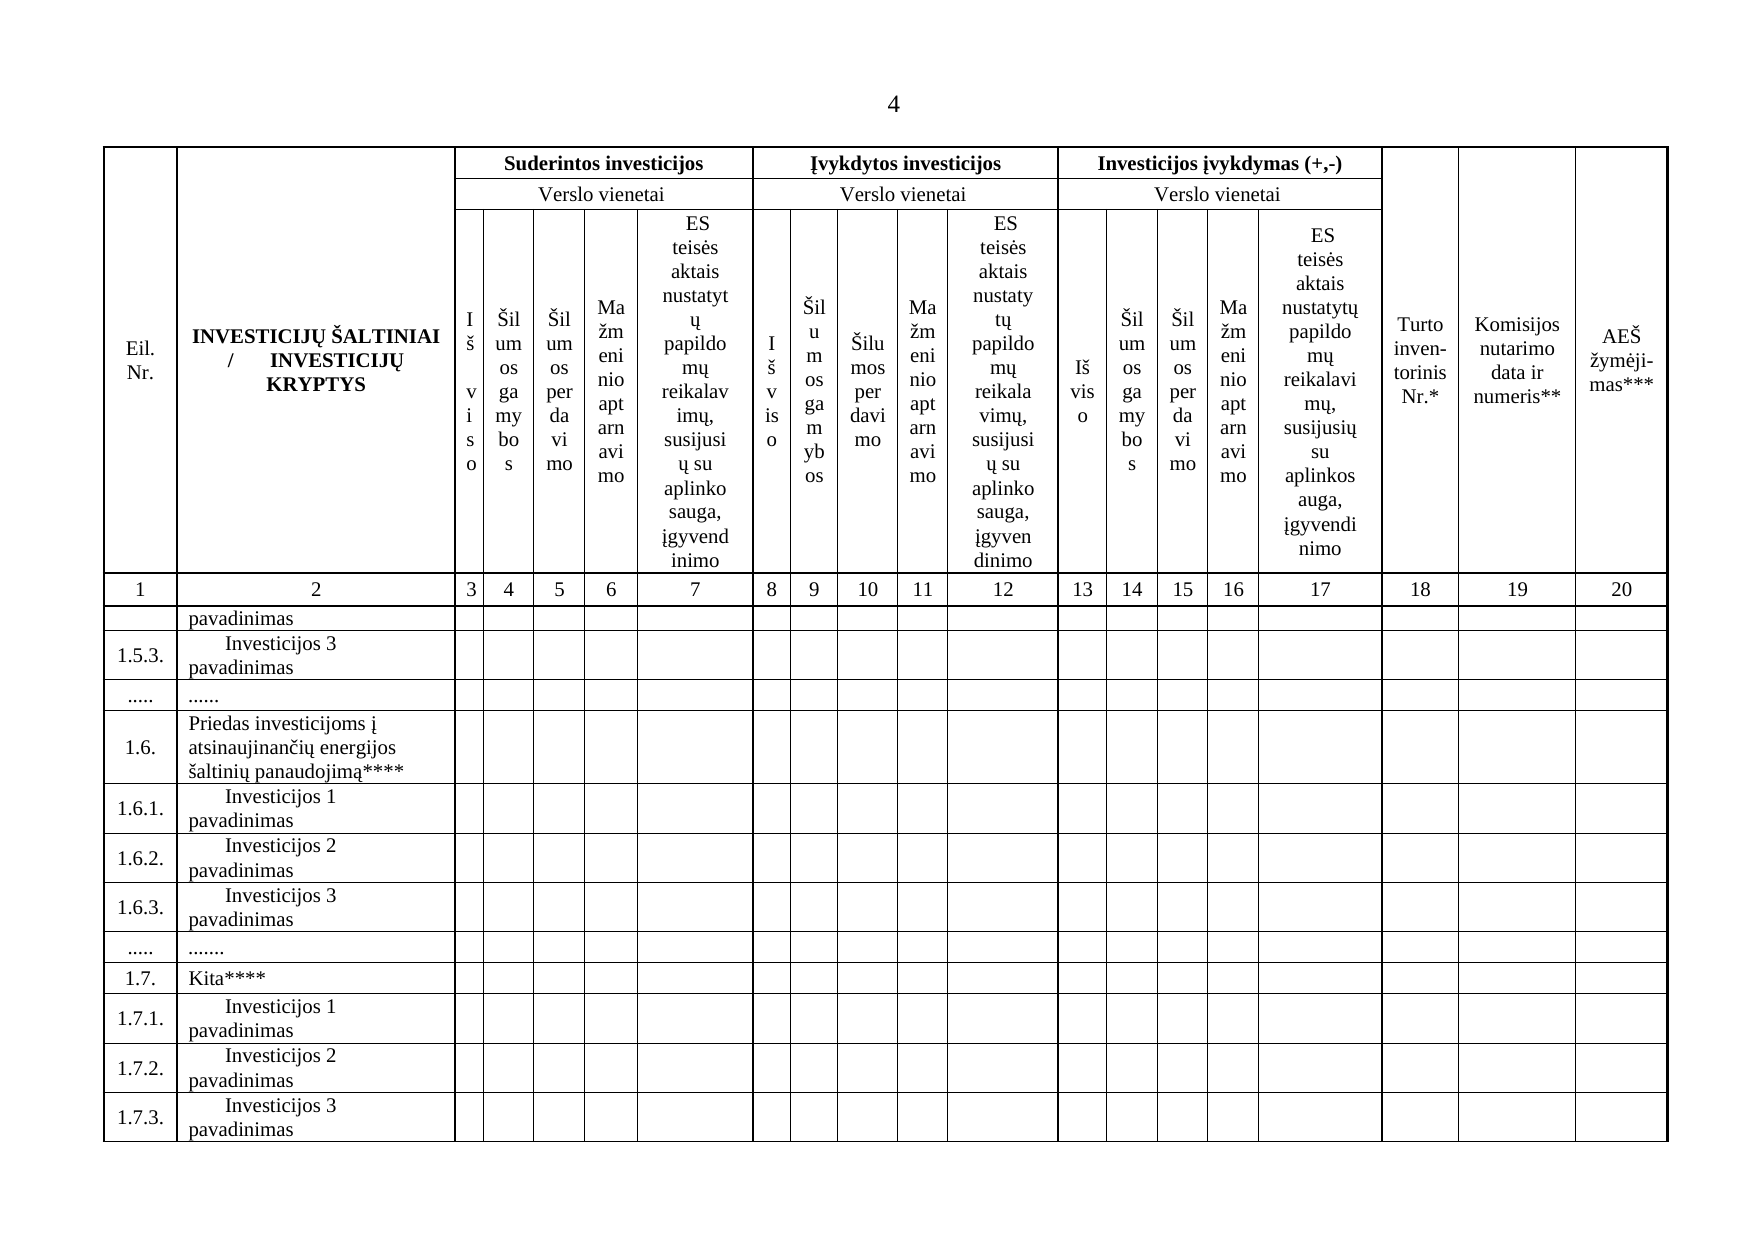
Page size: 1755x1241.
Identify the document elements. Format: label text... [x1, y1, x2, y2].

table_cell 3 [456, 574, 483, 604]
table_cell [791, 883, 837, 931]
table_cell [754, 1093, 790, 1141]
table_cell 1.7.1. [105, 994, 176, 1042]
table_cell [1459, 784, 1575, 832]
table_cell [1259, 607, 1381, 629]
table_header Suderintos investicijos [456, 148, 752, 177]
table_cell [1383, 1044, 1458, 1092]
table_cell [456, 883, 483, 931]
table_cell [484, 784, 533, 832]
table_cell [1259, 883, 1381, 931]
table_cell [1383, 784, 1458, 832]
table_cell [585, 994, 637, 1042]
table_cell Investicijos 3 pavadinimas [178, 883, 454, 931]
table_cell Verslo vienetai [1059, 179, 1381, 209]
table_cell [105, 607, 176, 629]
table_cell [1059, 963, 1106, 993]
table_cell [898, 883, 947, 931]
table_cell [1208, 834, 1258, 882]
table_cell [638, 784, 752, 832]
table_cell [754, 963, 790, 993]
table_cell [638, 1044, 752, 1092]
table_cell [1383, 883, 1458, 931]
table_cell [948, 680, 1057, 710]
table_cell 5 [534, 574, 584, 604]
table_cell [456, 784, 483, 832]
table_cell [898, 784, 947, 832]
table_cell [1107, 963, 1157, 993]
table_cell [838, 932, 897, 962]
table_cell [898, 963, 947, 993]
table_cell [1158, 631, 1207, 679]
table_cell [1259, 1044, 1381, 1092]
table_cell [1576, 834, 1666, 882]
table_cell [534, 784, 584, 832]
table_cell [1059, 607, 1106, 629]
table_cell [1208, 932, 1258, 962]
table_cell [838, 607, 897, 629]
table_cell [638, 963, 752, 993]
table_cell Mažmeninio aptarnavimo [585, 210, 637, 572]
table_cell [791, 1093, 837, 1141]
table_cell [1576, 1093, 1666, 1141]
table_cell [1208, 631, 1258, 679]
table_cell [754, 994, 790, 1042]
table_cell [1107, 711, 1157, 783]
table_cell Šilumos gamybos [791, 210, 837, 572]
table_cell [791, 711, 837, 783]
table_cell 1.5.3. [105, 631, 176, 679]
table_cell Mažmeninio aptarnavimo [898, 210, 947, 572]
table_cell [585, 1093, 637, 1141]
table_cell 1.6.3. [105, 883, 176, 931]
table_cell [898, 631, 947, 679]
table_cell [754, 1044, 790, 1092]
table_cell [948, 883, 1057, 931]
table_cell Verslo vienetai [456, 179, 752, 209]
table_cell [791, 784, 837, 832]
table_cell [585, 1044, 637, 1092]
table_cell [585, 711, 637, 783]
table_cell [534, 1044, 584, 1092]
table_cell [754, 932, 790, 962]
table_cell [1576, 680, 1666, 710]
table_cell [638, 834, 752, 882]
table_cell [898, 711, 947, 783]
table_cell [1459, 932, 1575, 962]
table_cell [754, 834, 790, 882]
table_cell [948, 631, 1057, 679]
table_cell [1259, 784, 1381, 832]
table_cell [1107, 932, 1157, 962]
table_header Įvykdytos investicijos [754, 148, 1057, 177]
table_cell ..... [105, 680, 176, 710]
table_cell Investicijos 1 pavadinimas [178, 784, 454, 832]
table_cell ....... [178, 932, 454, 962]
table_header INVESTICIJŲ ŠALTINIAI / INVESTICIJŲ KRYPTYS [178, 148, 454, 572]
table_cell [1208, 1093, 1258, 1141]
table_cell [1208, 607, 1258, 629]
table_cell [534, 680, 584, 710]
table_cell [534, 932, 584, 962]
table_cell [1459, 834, 1575, 882]
table_cell Šilumos perdavimo [534, 210, 584, 572]
table_cell 1.6.1. [105, 784, 176, 832]
table_cell [1158, 680, 1207, 710]
table_cell [1259, 963, 1381, 993]
table_cell [534, 711, 584, 783]
table_cell [754, 883, 790, 931]
table_cell [456, 963, 483, 993]
table_cell [1208, 784, 1258, 832]
table_cell [838, 680, 897, 710]
table_cell [484, 711, 533, 783]
table_cell [456, 1044, 483, 1092]
table_cell 4 [484, 574, 533, 604]
table_cell [484, 994, 533, 1042]
table_cell ES teisės aktais nustatytų papildomų reikalavimų, susijusių su aplinkosauga, įgyvendinimo [1259, 210, 1381, 572]
table_cell [1459, 711, 1575, 783]
table_cell [1576, 631, 1666, 679]
table_cell [484, 963, 533, 993]
table_cell [1259, 680, 1381, 710]
table_cell [484, 834, 533, 882]
table_cell [1383, 680, 1458, 710]
table_cell [1576, 607, 1666, 629]
table_cell [1259, 1093, 1381, 1141]
table_cell [838, 1093, 897, 1141]
table_cell [585, 932, 637, 962]
table_cell [898, 607, 947, 629]
table_cell [898, 1093, 947, 1141]
table_cell [1259, 834, 1381, 882]
table_cell Šilumos perdavimo [838, 210, 897, 572]
table_cell [534, 963, 584, 993]
table_cell [484, 680, 533, 710]
table_cell ES teisės aktais nustatytų papildomų reikalavimų, susijusių su aplinkosauga, įgyvendinimo [948, 210, 1057, 572]
table_cell [1059, 784, 1106, 832]
table_cell [838, 1044, 897, 1092]
table_cell Šilumos perdavimo [1158, 210, 1207, 572]
table_cell [456, 680, 483, 710]
table_cell [534, 994, 584, 1042]
table_cell [484, 607, 533, 629]
table_cell [638, 1093, 752, 1141]
table_cell [1158, 1093, 1207, 1141]
table_cell [1383, 932, 1458, 962]
table_cell [791, 631, 837, 679]
table_cell ...... [178, 680, 454, 710]
table_cell [898, 1044, 947, 1092]
table_cell [1383, 607, 1458, 629]
table_header Komisijos nutarimo data ir numeris** [1459, 148, 1575, 572]
table_cell [1107, 631, 1157, 679]
table_cell 9 [791, 574, 837, 604]
table_cell Iš viso [456, 210, 483, 572]
table_cell [1208, 680, 1258, 710]
table_cell Iš viso [754, 210, 790, 572]
table_cell [484, 1093, 533, 1141]
table_cell 18 [1383, 574, 1458, 604]
table_header Investicijos įvykdymas (+,-) [1059, 148, 1381, 177]
table_cell 10 [838, 574, 897, 604]
table_cell 7 [638, 574, 752, 604]
table_cell [534, 607, 584, 629]
table_cell [484, 883, 533, 931]
table_cell 14 [1107, 574, 1157, 604]
table_cell 1.7. [105, 963, 176, 993]
table_cell [1059, 711, 1106, 783]
table_cell [754, 680, 790, 710]
table_cell [1208, 994, 1258, 1042]
table_cell 17 [1259, 574, 1381, 604]
table_cell [638, 680, 752, 710]
table_cell [1059, 1044, 1106, 1092]
table_cell [585, 834, 637, 882]
table_cell [484, 1044, 533, 1092]
table_cell [1107, 883, 1157, 931]
table_cell [638, 932, 752, 962]
table_cell [1059, 680, 1106, 710]
table_cell [1107, 784, 1157, 832]
table_cell [1459, 1093, 1575, 1141]
table_cell [948, 607, 1057, 629]
table_cell [838, 784, 897, 832]
table_cell [791, 834, 837, 882]
table_cell [1576, 994, 1666, 1042]
table_cell Investicijos 2 pavadinimas [178, 1044, 454, 1092]
table_cell pavadinimas [178, 607, 454, 629]
table_cell Investicijos 3 pavadinimas [178, 631, 454, 679]
table_cell [898, 834, 947, 882]
table_cell [585, 784, 637, 832]
table_cell [948, 932, 1057, 962]
table_cell [585, 963, 637, 993]
table_cell [1107, 834, 1157, 882]
table_cell [898, 932, 947, 962]
table_cell [791, 607, 837, 629]
table_cell [456, 607, 483, 629]
table_cell [1459, 994, 1575, 1042]
table_cell [1208, 883, 1258, 931]
table_cell [1059, 631, 1106, 679]
table_cell [1059, 1093, 1106, 1141]
table_cell [1383, 711, 1458, 783]
table_cell [898, 994, 947, 1042]
table_cell [1208, 711, 1258, 783]
table_cell Investicijos 1 pavadinimas [178, 994, 454, 1042]
table_cell 16 [1208, 574, 1258, 604]
table_cell [1107, 1044, 1157, 1092]
table_cell [1059, 932, 1106, 962]
table_cell Iš viso [1059, 210, 1106, 572]
table_cell [1107, 994, 1157, 1042]
table_cell [1383, 994, 1458, 1042]
table_cell [1576, 711, 1666, 783]
table_cell [1259, 932, 1381, 962]
table_cell [1459, 1044, 1575, 1092]
table_cell [534, 1093, 584, 1141]
table_cell [585, 883, 637, 931]
table_cell [1208, 1044, 1258, 1092]
table_cell [585, 631, 637, 679]
table_cell 12 [948, 574, 1057, 604]
table_cell [1158, 607, 1207, 629]
table_cell [791, 1044, 837, 1092]
table_cell [1576, 932, 1666, 962]
table_cell [791, 680, 837, 710]
table_cell [948, 963, 1057, 993]
table_cell [754, 784, 790, 832]
table_cell [534, 834, 584, 882]
table_cell [1158, 784, 1207, 832]
table_cell 1.7.2. [105, 1044, 176, 1092]
table_cell [484, 631, 533, 679]
table_cell [1107, 680, 1157, 710]
table_cell [838, 834, 897, 882]
table_cell Mažmeninio aptarnavimo [1208, 210, 1258, 572]
table_cell [838, 631, 897, 679]
table_cell [1383, 834, 1458, 882]
table_cell [948, 994, 1057, 1042]
table_cell 8 [754, 574, 790, 604]
table_cell [1576, 883, 1666, 931]
table_cell Kita**** [178, 963, 454, 993]
table_cell [948, 711, 1057, 783]
table_cell [484, 932, 533, 962]
table_cell [456, 711, 483, 783]
table_cell [1158, 1044, 1207, 1092]
table_cell [1576, 963, 1666, 993]
table_cell [1459, 963, 1575, 993]
table_cell [1158, 834, 1207, 882]
table_cell [534, 883, 584, 931]
table_cell [1158, 711, 1207, 783]
table_cell [791, 963, 837, 993]
table_cell [1383, 1093, 1458, 1141]
table_cell [1259, 631, 1381, 679]
table_cell 11 [898, 574, 947, 604]
table_cell Verslo vienetai [754, 179, 1057, 209]
table_header Turto inven-torinis Nr.* [1383, 148, 1458, 572]
table_cell [754, 631, 790, 679]
table_cell 1 [105, 574, 176, 604]
table_cell [1158, 932, 1207, 962]
table_cell 20 [1576, 574, 1666, 604]
table_cell [1158, 994, 1207, 1042]
table_cell 15 [1158, 574, 1207, 604]
table_cell [534, 631, 584, 679]
table_cell [456, 1093, 483, 1141]
table_cell [1459, 680, 1575, 710]
table_cell [1158, 963, 1207, 993]
table_cell 2 [178, 574, 454, 604]
table_cell [585, 680, 637, 710]
table_cell [638, 883, 752, 931]
table_cell [1259, 711, 1381, 783]
table_cell [1107, 1093, 1157, 1141]
table_cell [1208, 963, 1258, 993]
table_cell 1.6.2. [105, 834, 176, 882]
table_cell [1158, 883, 1207, 931]
table_cell 1.7.3. [105, 1093, 176, 1141]
table_cell [585, 607, 637, 629]
table_cell [1576, 784, 1666, 832]
table_cell [638, 711, 752, 783]
table_cell [1383, 963, 1458, 993]
table_cell [948, 1044, 1057, 1092]
table_cell [1383, 631, 1458, 679]
table_cell Šilumos gamybos [1107, 210, 1157, 572]
table_cell [1459, 883, 1575, 931]
table_cell ES teisės aktais nustatytų papildomų reikalavimų, susijusių su aplinkosauga, įgyvendinimo [638, 210, 752, 572]
table_cell [948, 834, 1057, 882]
table_cell [898, 680, 947, 710]
table_cell 1.6. [105, 711, 176, 783]
table_cell [1059, 834, 1106, 882]
table_cell 6 [585, 574, 637, 604]
table_cell [456, 994, 483, 1042]
table_cell [838, 963, 897, 993]
table_header AEŠ žymėji-mas*** [1576, 148, 1666, 572]
table_cell Investicijos 2 pavadinimas [178, 834, 454, 882]
table_cell [754, 711, 790, 783]
table_cell [1059, 994, 1106, 1042]
table_cell [791, 994, 837, 1042]
table_cell ..... [105, 932, 176, 962]
table_cell Šilumos gamybos [484, 210, 533, 572]
table_cell Priedas investicijoms į atsinaujinančių energijos šaltinių panaudojimą**** [178, 711, 454, 783]
table_cell [791, 932, 837, 962]
table_cell [1459, 607, 1575, 629]
table_cell [456, 631, 483, 679]
table_cell 13 [1059, 574, 1106, 604]
table_cell [1576, 1044, 1666, 1092]
table_cell 19 [1459, 574, 1575, 604]
table_cell [1459, 631, 1575, 679]
table_cell [838, 994, 897, 1042]
table_cell [456, 932, 483, 962]
table_cell [948, 784, 1057, 832]
table_cell [1059, 883, 1106, 931]
table_cell Investicijos 3 pavadinimas [178, 1093, 454, 1141]
table_cell [754, 607, 790, 629]
table_cell [948, 1093, 1057, 1141]
table_cell [838, 883, 897, 931]
table_cell [638, 607, 752, 629]
table_cell [638, 631, 752, 679]
table_cell [638, 994, 752, 1042]
table_header Eil. Nr. [105, 148, 176, 572]
table_cell [1107, 607, 1157, 629]
table_cell [1259, 994, 1381, 1042]
table_cell [456, 834, 483, 882]
table_cell [838, 711, 897, 783]
